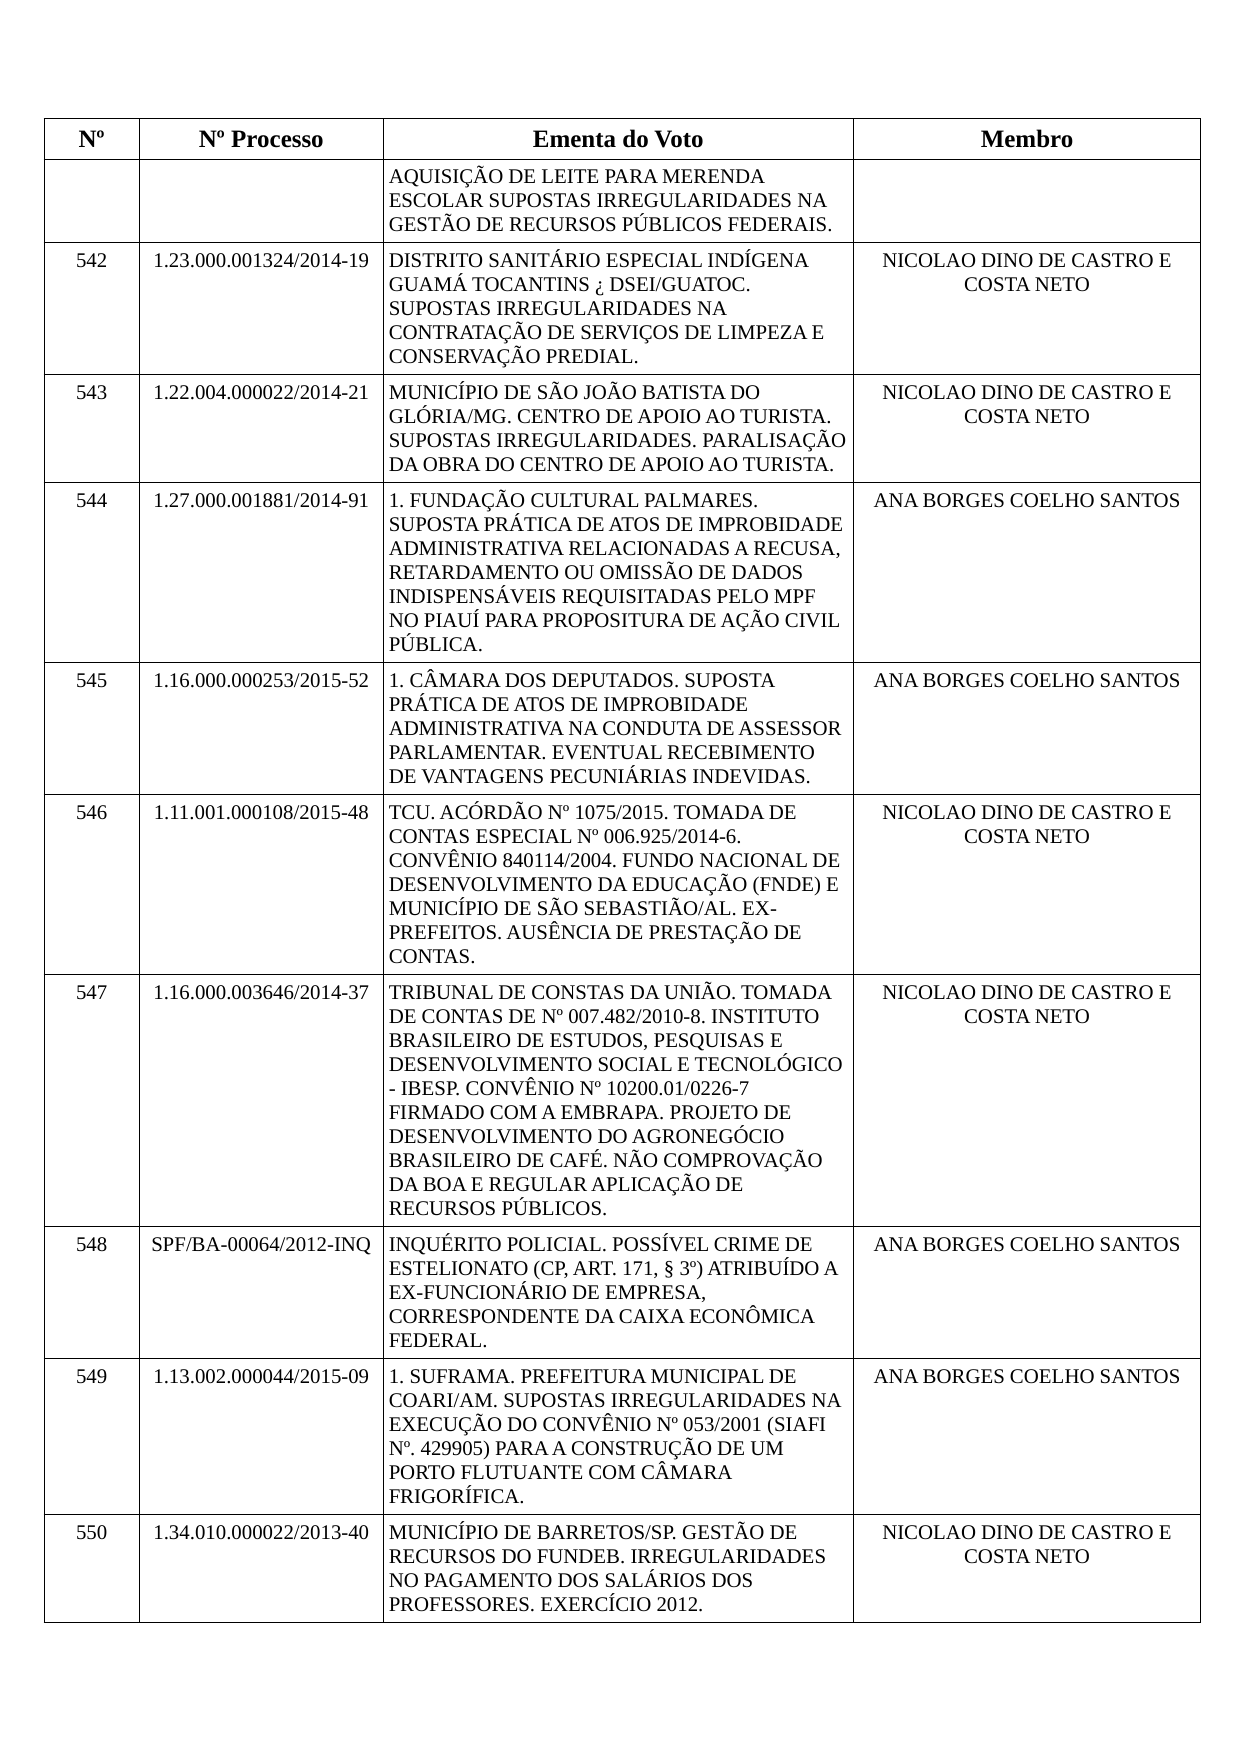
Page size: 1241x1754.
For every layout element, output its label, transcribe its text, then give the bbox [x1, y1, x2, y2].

table_cell 1.22.004.000022/2014-21 [140, 375, 383, 482]
table_cell 547 [45, 975, 139, 1226]
table_cell 1.16.000.000253/2015-52 [140, 663, 383, 794]
table_cell 548 [45, 1227, 139, 1358]
table_header Ementa do Voto [384, 119, 853, 158]
table_cell AQUISIÇÃO DE LEITE PARA MERENDA ESCOLAR SUPOSTAS IRREGULARIDADES NA GESTÃO DE RECURSOS PÚBLICOS FEDERAIS. [384, 160, 853, 242]
table_cell 550 [45, 1515, 139, 1622]
table_cell 1.13.002.000044/2015-09 [140, 1359, 383, 1514]
table_cell ANA BORGES COELHO SANTOS [854, 663, 1200, 794]
table_cell 1. CÂMARA DOS DEPUTADOS. SUPOSTA PRÁTICA DE ATOS DE IMPROBIDADE ADMINISTRATIVA NA CONDUTA DE ASSESSOR PARLAMENTAR. EVENTUAL RECEBIMENTO DE VANTAGENS PECUNIÁRIAS INDEVIDAS. [384, 663, 853, 794]
table_cell 544 [45, 483, 139, 662]
table_cell MUNICÍPIO DE SÃO JOÃO BATISTA DO GLÓRIA/MG. CENTRO DE APOIO AO TURISTA. SUPOSTAS IRREGULARIDADES. PARALISAÇÃO DA OBRA DO CENTRO DE APOIO AO TURISTA. [384, 375, 853, 482]
table_cell NICOLAO DINO DE CASTRO E COSTA NETO [854, 975, 1200, 1226]
table_cell NICOLAO DINO DE CASTRO E COSTA NETO [854, 243, 1200, 374]
table_header Nº [45, 119, 139, 158]
table_cell [45, 160, 139, 242]
table_cell 1. SUFRAMA. PREFEITURA MUNICIPAL DE COARI/AM. SUPOSTAS IRREGULARIDADES NA EXECUÇÃO DO CONVÊNIO Nº 053/2001 (SIAFI Nº. 429905) PARA A CONSTRUÇÃO DE UM PORTO FLUTUANTE COM CÂMARA FRIGORÍFICA. [384, 1359, 853, 1514]
table_cell 1.16.000.003646/2014-37 [140, 975, 383, 1226]
table_cell TRIBUNAL DE CONSTAS DA UNIÃO. TOMADA DE CONTAS DE Nº 007.482/2010-8. INSTITUTO BRASILEIRO DE ESTUDOS, PESQUISAS E DESENVOLVIMENTO SOCIAL E TECNOLÓGICO - IBESP. CONVÊNIO Nº 10200.01/0226-7 FIRMADO COM A EMBRAPA. PROJETO DE DESENVOLVIMENTO DO AGRONEGÓCIO BRASILEIRO DE CAFÉ. NÃO COMPROVAÇÃO DA BOA E REGULAR APLICAÇÃO DE RECURSOS PÚBLICOS. [384, 975, 853, 1226]
table_cell NICOLAO DINO DE CASTRO E COSTA NETO [854, 795, 1200, 974]
table_cell 546 [45, 795, 139, 974]
table_cell ANA BORGES COELHO SANTOS [854, 1227, 1200, 1358]
table_cell 1.34.010.000022/2013-40 [140, 1515, 383, 1622]
table_cell SPF/BA-00064/2012-INQ [140, 1227, 383, 1358]
table_cell 1.23.000.001324/2014-19 [140, 243, 383, 374]
table_cell 543 [45, 375, 139, 482]
table_cell 1. FUNDAÇÃO CULTURAL PALMARES. SUPOSTA PRÁTICA DE ATOS DE IMPROBIDADE ADMINISTRATIVA RELACIONADAS A RECUSA, RETARDAMENTO OU OMISSÃO DE DADOS INDISPENSÁVEIS REQUISITADAS PELO MPF NO PIAUÍ PARA PROPOSITURA DE AÇÃO CIVIL PÚBLICA. [384, 483, 853, 662]
table_header Nº Processo [140, 119, 383, 158]
table_cell 542 [45, 243, 139, 374]
table_cell NICOLAO DINO DE CASTRO E COSTA NETO [854, 1515, 1200, 1622]
table_cell [140, 160, 383, 242]
table_cell INQUÉRITO POLICIAL. POSSÍVEL CRIME DE ESTELIONATO (CP, ART. 171, § 3º) ATRIBUÍDO A EX-FUNCIONÁRIO DE EMPRESA, CORRESPONDENTE DA CAIXA ECONÔMICA FEDERAL. [384, 1227, 853, 1358]
table_cell [854, 160, 1200, 242]
table_cell DISTRITO SANITÁRIO ESPECIAL INDÍGENA GUAMÁ TOCANTINS ¿ DSEI/GUATOC. SUPOSTAS IRREGULARIDADES NA CONTRATAÇÃO DE SERVIÇOS DE LIMPEZA E CONSERVAÇÃO PREDIAL. [384, 243, 853, 374]
table_header Membro [854, 119, 1200, 158]
table_cell 1.27.000.001881/2014-91 [140, 483, 383, 662]
table_cell NICOLAO DINO DE CASTRO E COSTA NETO [854, 375, 1200, 482]
table_cell ANA BORGES COELHO SANTOS [854, 483, 1200, 662]
table_cell 1.11.001.000108/2015-48 [140, 795, 383, 974]
table_cell 549 [45, 1359, 139, 1514]
table_cell ANA BORGES COELHO SANTOS [854, 1359, 1200, 1514]
table_cell 545 [45, 663, 139, 794]
table_cell MUNICÍPIO DE BARRETOS/SP. GESTÃO DE RECURSOS DO FUNDEB. IRREGULARIDADES NO PAGAMENTO DOS SALÁRIOS DOS PROFESSORES. EXERCÍCIO 2012. [384, 1515, 853, 1622]
table_cell TCU. ACÓRDÃO Nº 1075/2015. TOMADA DE CONTAS ESPECIAL Nº 006.925/2014-6. CONVÊNIO 840114/2004. FUNDO NACIONAL DE DESENVOLVIMENTO DA EDUCAÇÃO (FNDE) E MUNICÍPIO DE SÃO SEBASTIÃO/AL. EX- PREFEITOS. AUSÊNCIA DE PRESTAÇÃO DE CONTAS. [384, 795, 853, 974]
